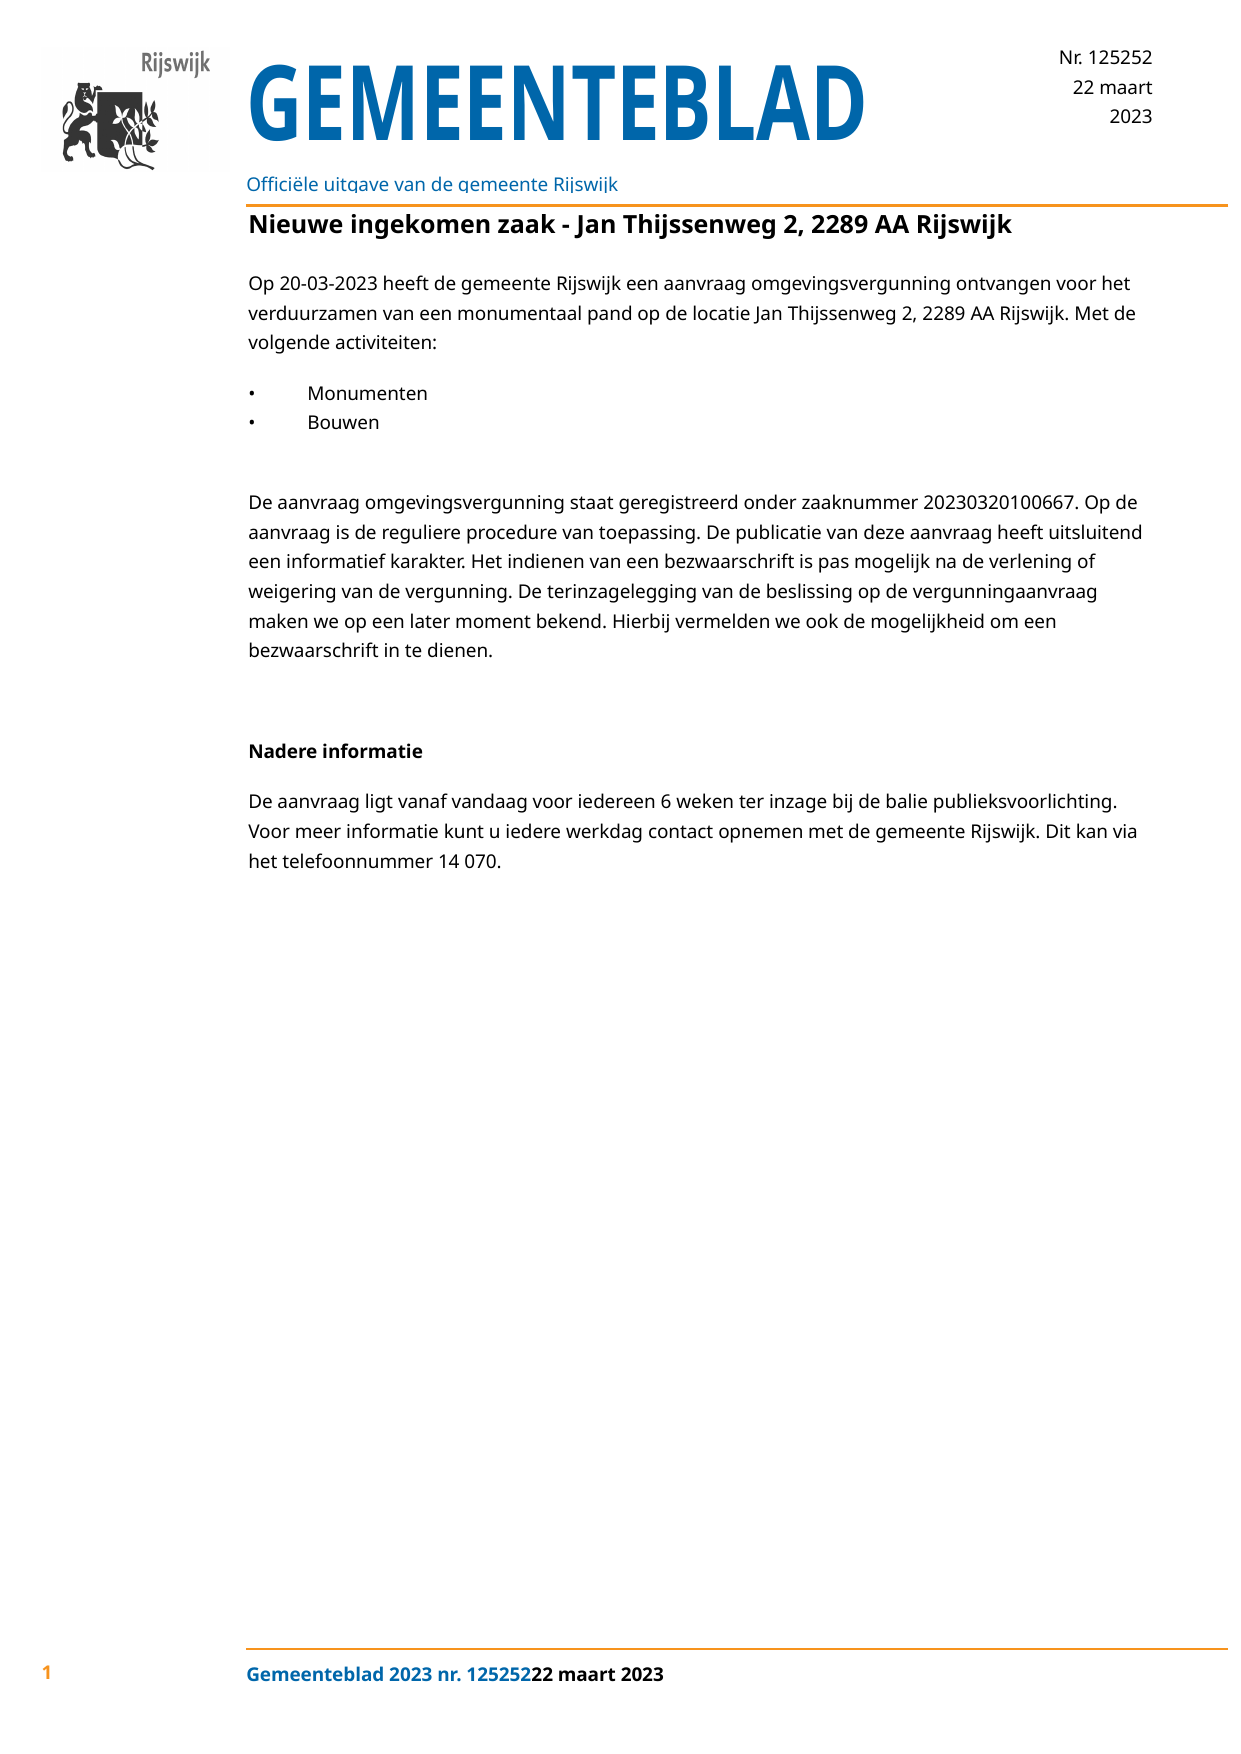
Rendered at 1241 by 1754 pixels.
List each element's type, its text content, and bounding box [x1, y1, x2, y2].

text De aanvraag omgevingsvergunning staat geregistreerd onder zaaknummer 20230320100667. Op de aanvraag is de reguliere procedure van toepassing. De publicatie van deze aanvraag heeft uitsluitend een informatief karakter. Het indienen van een bezwaarschrift is pas mogelijk na de verlening of weigering van de vergunning. De terinzagelegging van de beslissing op de vergunningaanvraag maken we op een later moment bekend. Hierbij vermelden we ook de mogelijkheid om een bezwaarschrift in te dienen. [248, 489, 1152, 663]
text De aanvraag ligt vanaf vandaag voor iedereen 6 weken ter inzage bij de balie publieksvoorlichting. Voor meer informatie kunt u iedere werkdag contact opnemen met de gemeente Rijswijk. Dit kan via het telefoonnummer 14 070. [248, 789, 1152, 873]
picture [41, 47, 231, 172]
list Bouwen [248, 409, 1152, 435]
text Op 20-03-2023 heeft de gemeente Rijswijk een aanvraag omgevingsvergunning ontvangen voor het verduurzamen van een monumentaal pand op de locatie Jan Thijssenweg 2, 2289 AA Rijswijk. Met de volgende activiteiten: [248, 270, 1152, 355]
list Monumenten [248, 380, 1152, 406]
text Nadere informatie [248, 738, 1152, 764]
text Nieuwe ingekomen zaak - Jan Thijssenweg 2, 2289 AA Rijswijk [248, 207, 1152, 241]
